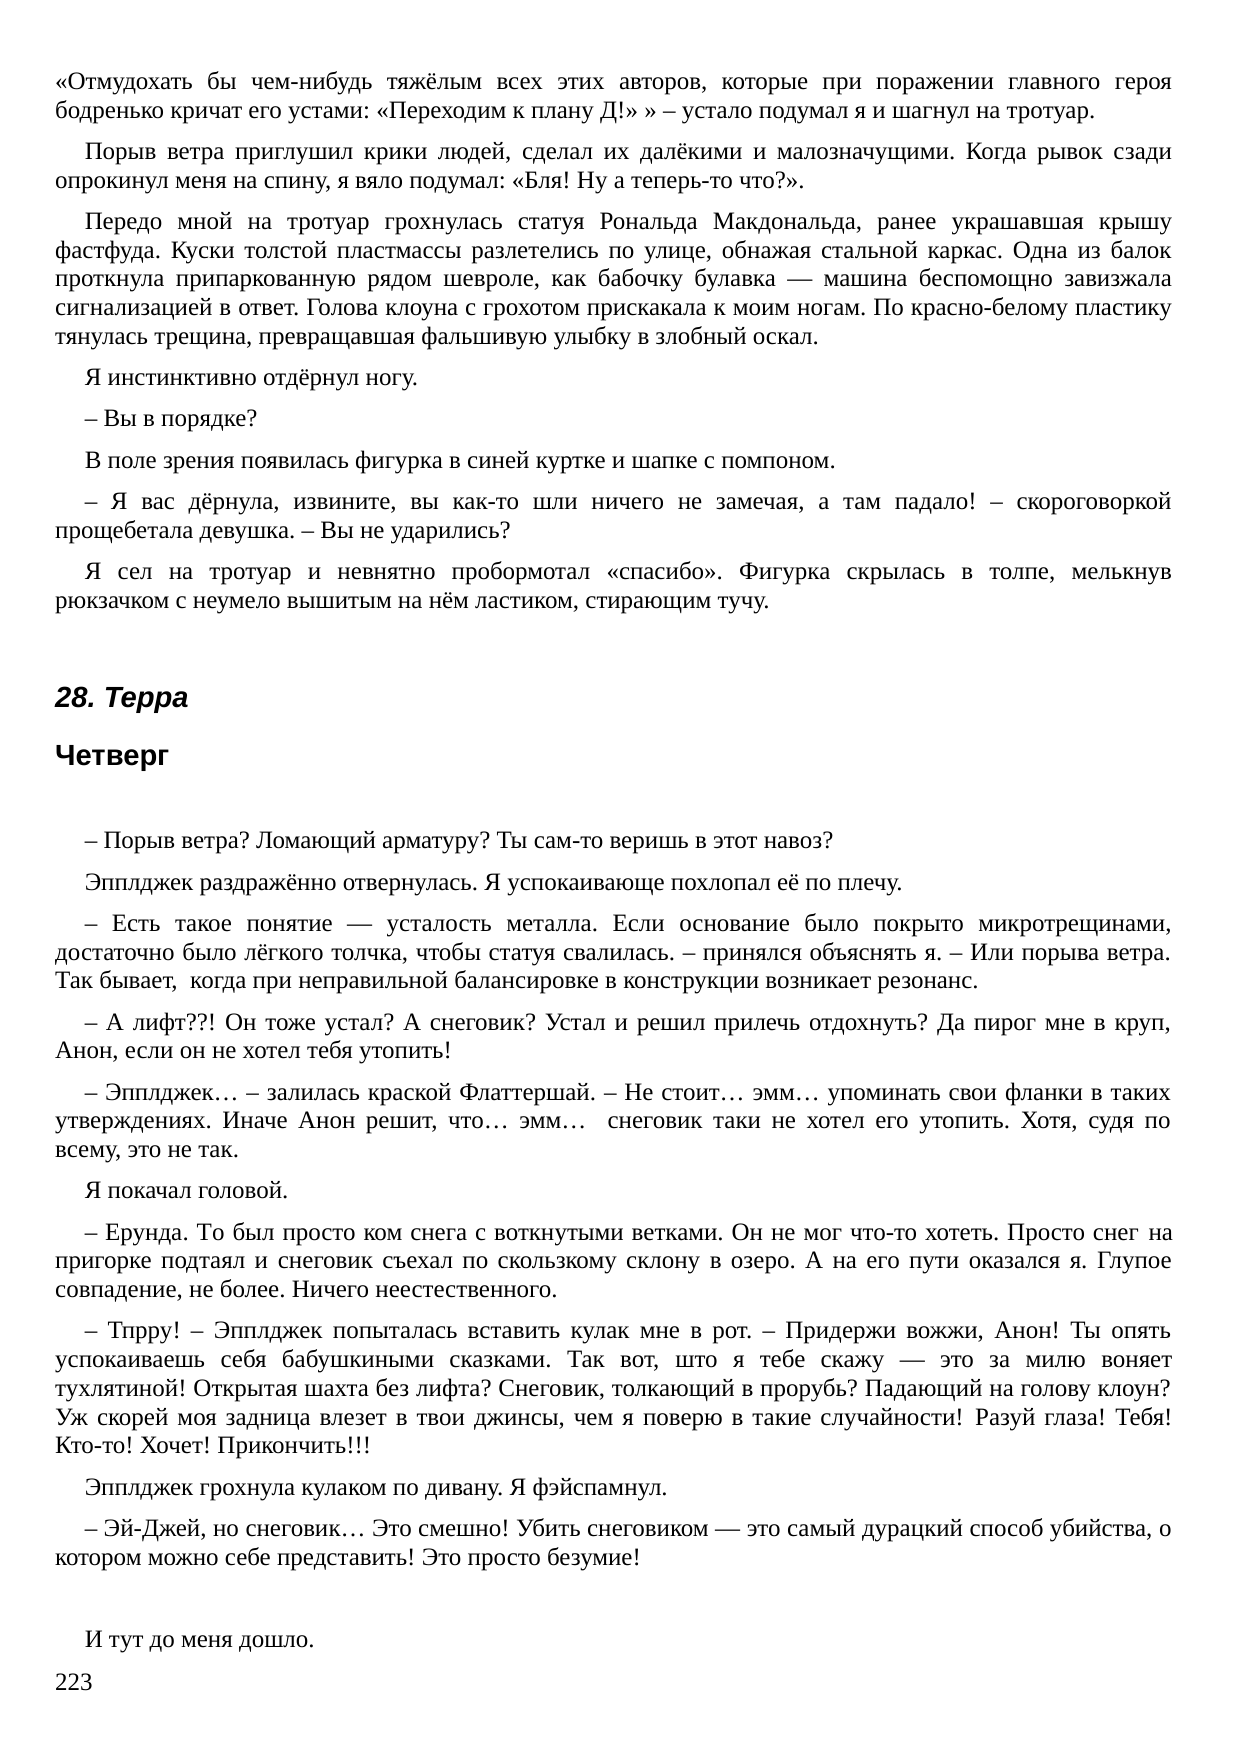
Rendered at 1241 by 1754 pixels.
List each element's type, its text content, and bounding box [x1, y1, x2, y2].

subtitle 28. Терра [55, 680, 1173, 713]
text – Порыв ветра? Ломающий арматуру? Ты сам-то веришь в этот навоз? [55, 826, 1173, 854]
text Я инстинктивно отдёрнул ногу. [55, 362, 1173, 391]
subtitle Четверг [55, 738, 1173, 772]
text Порыв ветра приглушил крики людей, сделал их далёкими и малозначущими. Когда рывок сзади опрокинул меня на спину, я вяло подумал: «Бля! Ну а теперь-то что?». [55, 136, 1173, 193]
text – Я вас дёрнула, извините, вы как-то шли ничего не замечая, а там падало! – скороговоркой прощебетала девушка. – Вы не ударились? [55, 486, 1173, 543]
text Я сел на тротуар и невнятно пробормотал «спасибо». Фигурка скрылась в толпе, мелькнув рюкзачком с неумело вышитым на нём ластиком, стирающим тучу. [55, 556, 1173, 613]
text – Эпплджек… – залилась краской Флаттершай. – Не стоит… эмм… упоминать свои фланки в таких утверждениях. Иначе Анон решит, что… эмм… снеговик таки не хотел его утопить. Хотя, судя по всему, это не так. [55, 1077, 1173, 1163]
text – Вы в порядке? [55, 403, 1173, 432]
text – Эй-Джей, но снеговик… Это смешно! Убить снеговиком — это самый дурацкий способ убийства, о котором можно себе представить! Это просто безумие! [55, 1513, 1173, 1571]
text Эпплджек грохнула кулаком по дивану. Я фэйспамнул. [55, 1472, 1173, 1501]
text – Тпрру! – Эпплджек попыталась вставить кулак мне в рот. – Придержи вожжи, Анон! Ты опять успокаиваешь себя бабушкиными сказками. Так вот, што я тебе скажу — это за милю воняет тухлятиной! Открытая шахта без лифта? Снеговик, толкающий в прорубь? Падающий на голову клоун? Уж скорей моя задница влезет в твои джинсы, чем я поверю в такие случайности! Разуй глаза! Тебя! Кто-то! Хочет! Прикончить!!! [55, 1316, 1173, 1459]
text В поле зрения появилась фигурка в синей куртке и шапке с помпоном. [55, 445, 1173, 473]
text Я покачал головой. [55, 1176, 1173, 1204]
text – Есть такое понятие — усталость металла. Если основание было покрыто микротрещинами, достаточно было лёгкого толчка, чтобы статуя свалилась. – принялся объяснять я. – Или порыва ветра. Так бывает, когда при неправильной балансировке в конструкции возникает резонанс. [55, 908, 1173, 994]
text – Ерунда. То был просто ком снега с воткнутыми ветками. Он не мог что-то хотеть. Просто снег на пригорке подтаял и снеговик съехал по скользкому склону в озеро. А на его пути оказался я. Глупое совпадение, не более. Ничего неестественного. [55, 1217, 1173, 1303]
text И тут до меня дошло. [55, 1624, 1173, 1653]
text «Отмудохать бы чем-нибудь тяжёлым всех этих авторов, которые при поражении главного героя бодренько кричат его устами: «Переходим к плану Д!» » – устало подумал я и шагнул на тротуар. [55, 66, 1173, 123]
text Эпплджек раздражённо отвернулась. Я успокаивающе похлопал её по плечу. [55, 867, 1173, 896]
text Передо мной на тротуар грохнулась статуя Рональда Макдональда, ранее украшавшая крышу фастфуда. Куски толстой пластмассы разлетелись по улице, обнажая стальной каркас. Одна из балок проткнула припаркованную рядом шевроле, как бабочку булавка — машина беспомощно завизжала сигнализацией в ответ. Голова клоуна с грохотом прискакала к моим ногам. По красно-белому пластику тянулась трещина, превращавшая фальшивую улыбку в злобный оскал. [55, 206, 1173, 350]
text – А лифт??! Он тоже устал? А снеговик? Устал и решил прилечь отдохнуть? Да пирог мне в круп, Анон, если он не хотел тебя утопить! [55, 1007, 1173, 1064]
